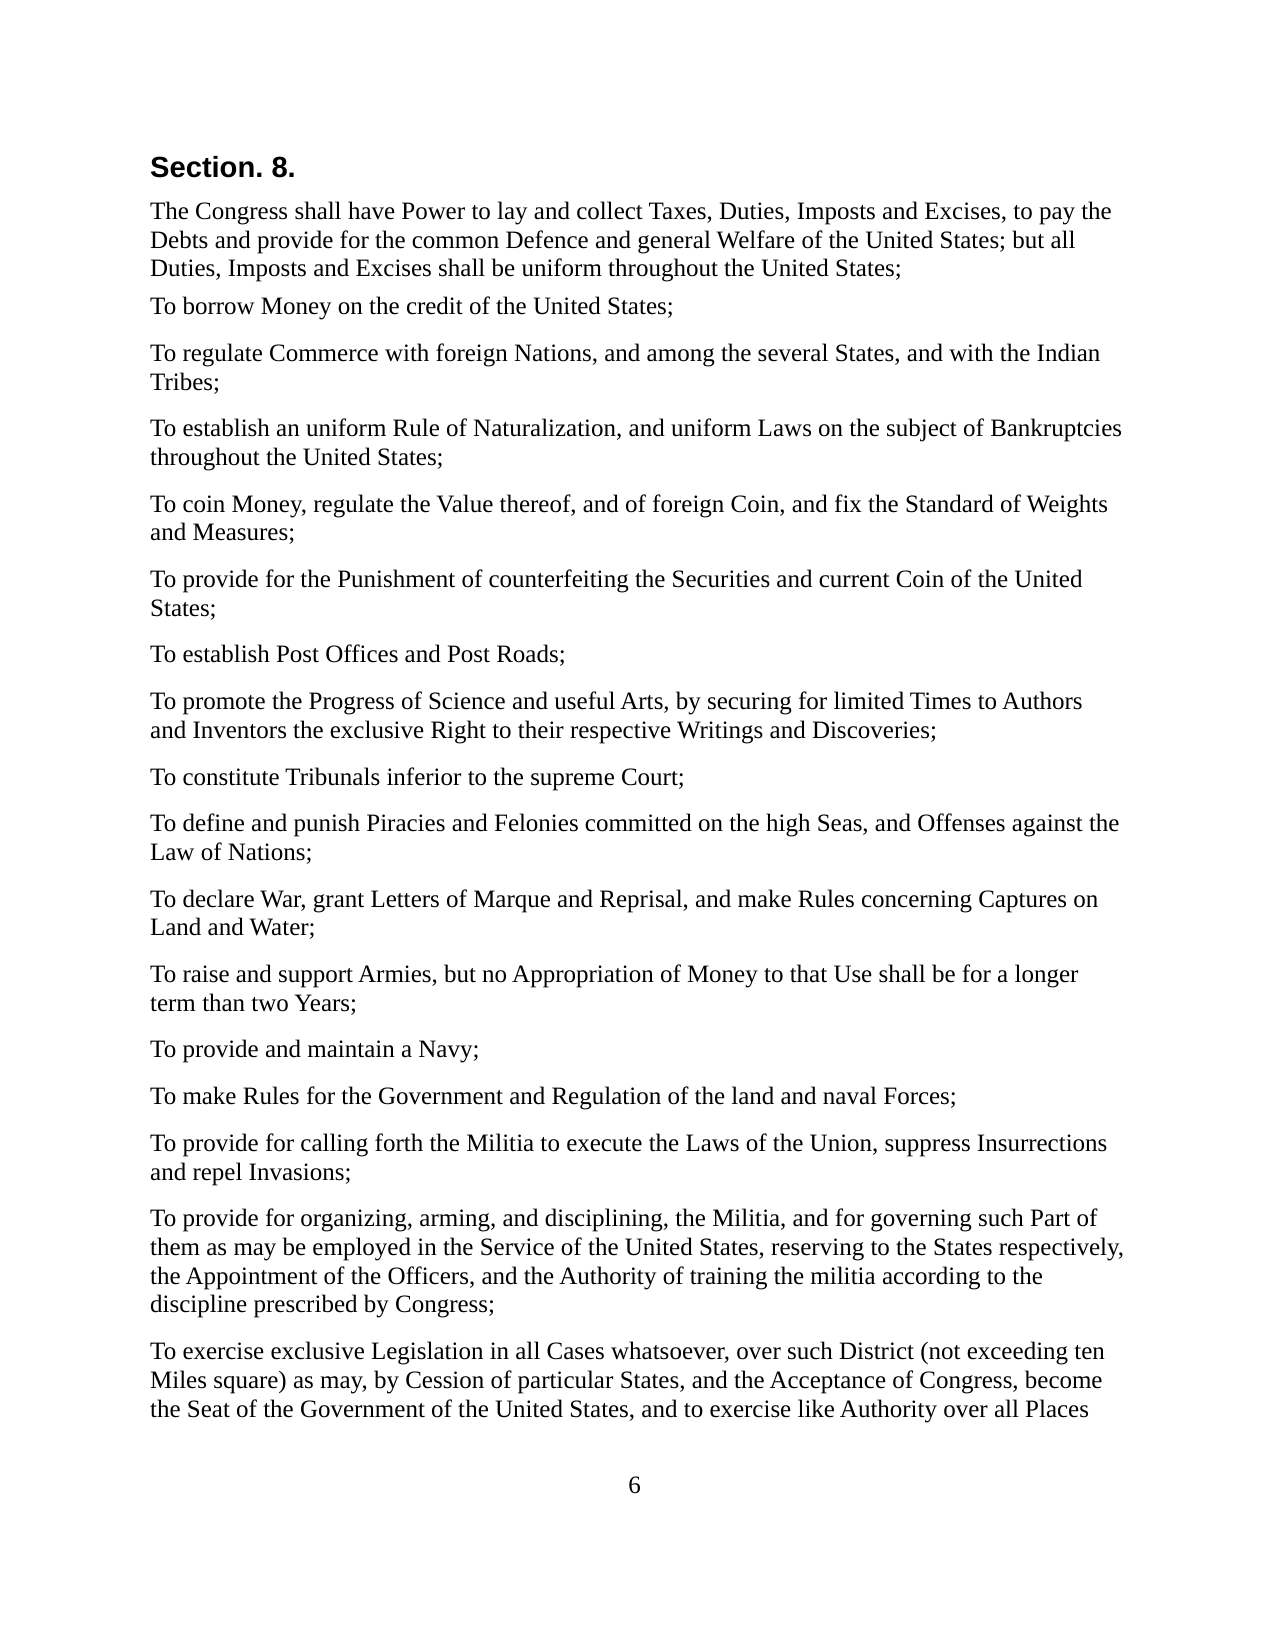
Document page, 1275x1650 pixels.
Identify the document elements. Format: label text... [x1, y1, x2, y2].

text To establish Post Offices and Post Roads; [150, 639, 1125, 668]
text To provide for the Punishment of counterfeiting the Securities and current Coin of the United States; [150, 564, 1125, 622]
text To promote the Progress of Science and useful Arts, by securing for limited Times to Authors and Inventors the exclusive Right to their respective Writings and Discoveries; [150, 686, 1125, 744]
text To borrow Money on the credit of the United States; [150, 291, 1125, 320]
text To provide for calling forth the Militia to execute the Laws of the Union, suppress Insurrections and repel Invasions; [150, 1128, 1125, 1185]
text To exercise exclusive Legislation in all Cases whatsoever, over such District (not exceeding ten Miles square) as may, by Cession of particular States, and the Acceptance of Congress, become the Seat of the Government of the United States, and to exercise like Authority over all Places [150, 1336, 1125, 1422]
text To provide and maintain a Navy; [150, 1034, 1125, 1063]
subtitle Section. 8. [150, 150, 1125, 183]
text To provide for organizing, arming, and disciplining, the Militia, and for governing such Part of them as may be employed in the Service of the United States, reserving to the States respectively, the Appointment of the Officers, and the Authority of training the militia according to the discipline prescribed by Congress; [150, 1203, 1125, 1318]
text To raise and support Armies, but no Appropriation of Money to that Use shall be for a longer term than two Years; [150, 959, 1125, 1017]
text To coin Money, regulate the Value thereof, and of foreign Coin, and fix the Standard of Weights and Measures; [150, 489, 1125, 546]
text To make Rules for the Government and Regulation of the land and naval Forces; [150, 1081, 1125, 1110]
text To constitute Tribunals inferior to the supreme Court; [150, 762, 1125, 790]
text To establish an uniform Rule of Naturalization, and uniform Laws on the subject of Bankruptcies throughout the United States; [150, 413, 1125, 471]
text To declare War, grant Letters of Marque and Reprisal, and make Rules concerning Captures on Land and Water; [150, 884, 1125, 941]
text The Congress shall have Power to lay and collect Taxes, Duties, Imposts and Excises, to pay the Debts and provide for the common Defence and general Welfare of the United States; but all Duties, Imposts and Excises shall be uniform throughout the United States; [150, 196, 1125, 282]
text To regulate Commerce with foreign Nations, and among the several States, and with the Indian Tribes; [150, 338, 1125, 395]
text To define and punish Piracies and Felonies committed on the high Seas, and Offenses against the Law of Nations; [150, 808, 1125, 866]
